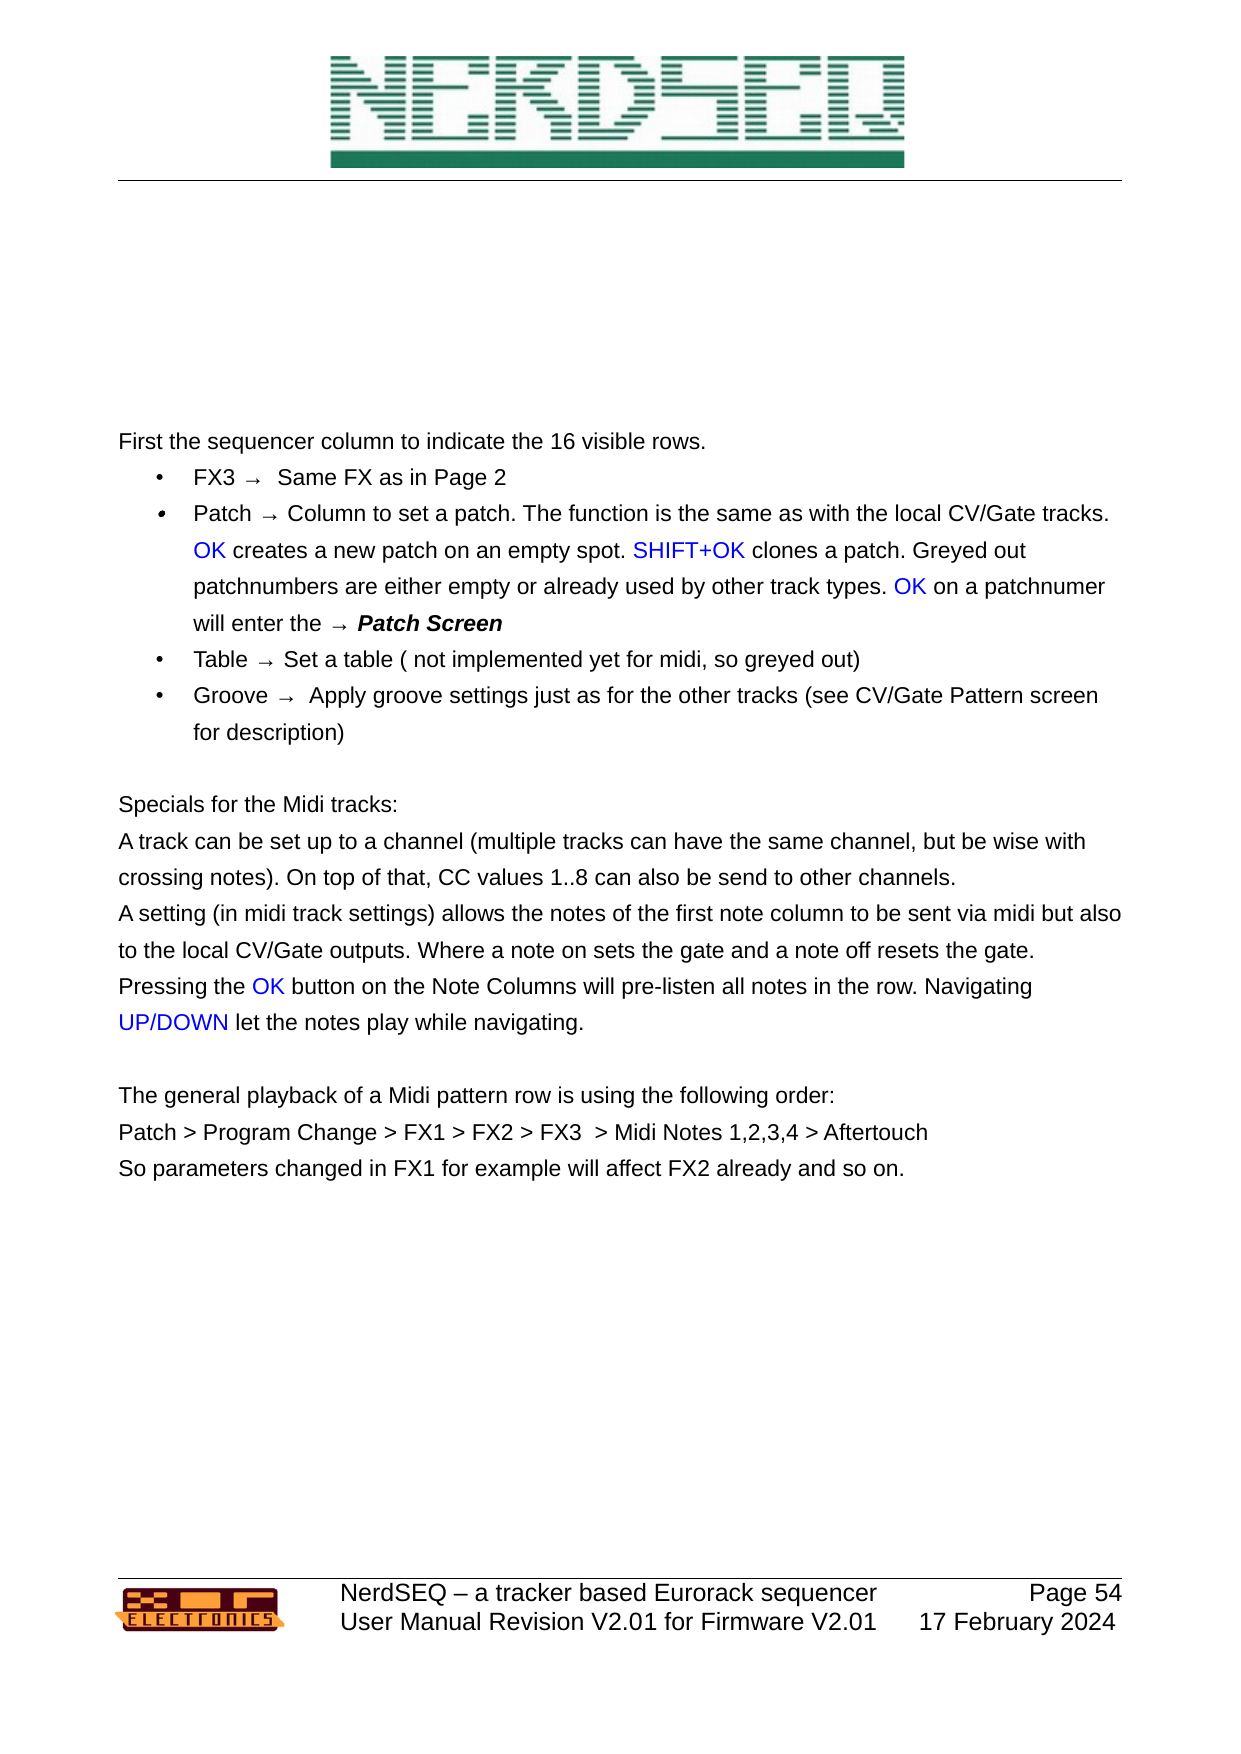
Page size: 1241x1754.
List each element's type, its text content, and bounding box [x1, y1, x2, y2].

text A track can be set up to a channel (multiple tracks can have the same channel, but be wise with crossing notes). On top of that, CC values 1..8 can also be send to other channels. [118, 828, 1122, 890]
list FX3 → Same FX as in Page 2 [156, 464, 1122, 490]
text A setting (in midi track settings) allows the notes of the first note column to be sent via midi but also to the local CV/Gate outputs. Where a note on sets the gate and a note off resets the gate. [118, 900, 1122, 963]
text Specials for the Midi tracks: [118, 791, 1122, 818]
list Patch → Column to set a patch. The function is the same as with the local CV/Gate tracks. OK creates a new patch on an empty spot. SHIFT+OK clones a patch. Greyed out patchnumbers are either empty or already used by other track types. OK on a patchnumer will enter the → Patch Screen [156, 500, 1122, 636]
text The general playback of a Midi pattern row is using the following order: [118, 1082, 1122, 1108]
text So parameters changed in FX1 for example will affect FX2 already and so on. [118, 1155, 1122, 1181]
picture [115, 1584, 285, 1634]
list Groove → Apply groove settings just as for the other tracks (see CV/Gate Pattern screen for description) [156, 682, 1122, 745]
picture [330, 56, 905, 168]
text First the sequencer column to indicate the 16 visible rows. [118, 428, 1122, 454]
text Patch > Program Change > FX1 > FX2 > FX3 > Midi Notes 1,2,3,4 > Aftertouch [118, 1118, 1122, 1145]
text Pressing the OK button on the Note Columns will pre-listen all notes in the row. Navigating UP/DOWN let the notes play while navigating. [118, 973, 1122, 1036]
list Table → Set a table ( not implemented yet for midi, so greyed out) [156, 646, 1122, 672]
